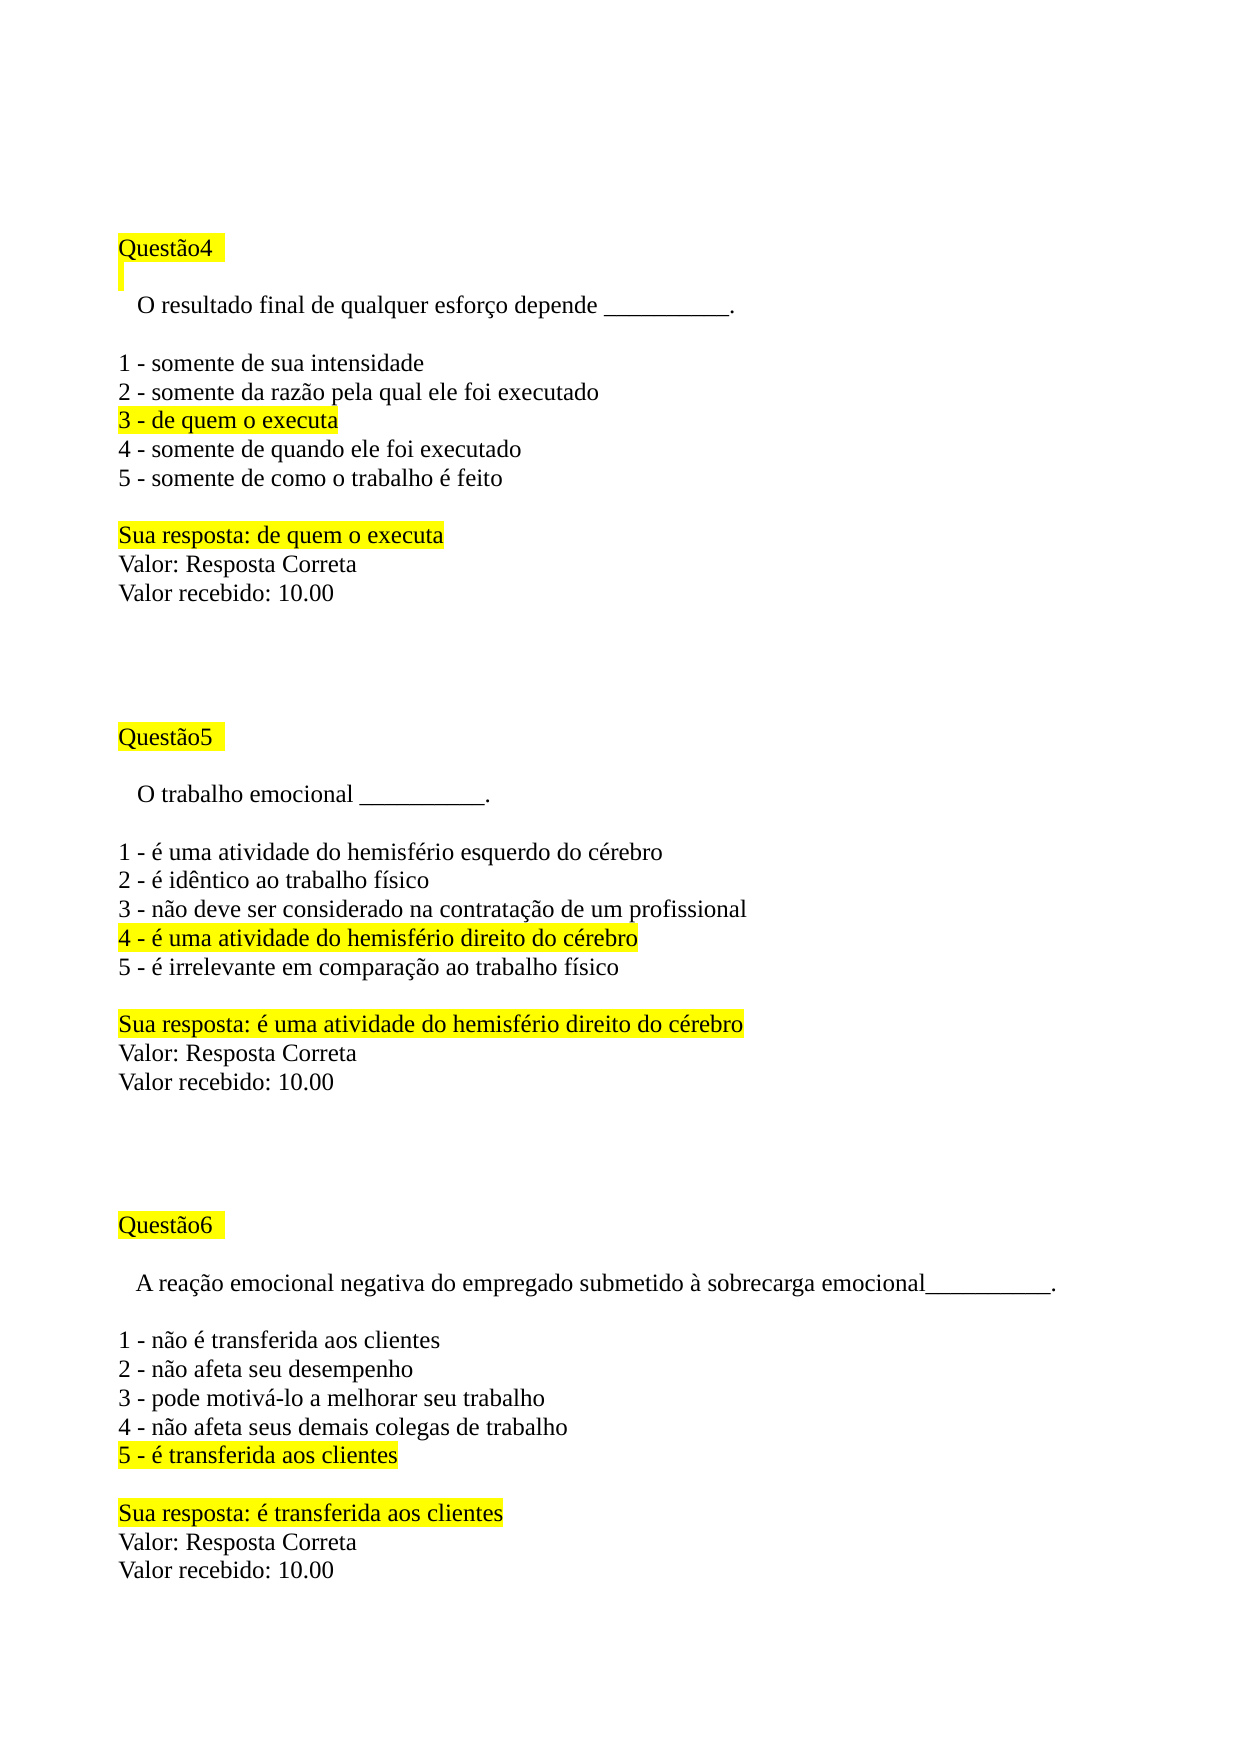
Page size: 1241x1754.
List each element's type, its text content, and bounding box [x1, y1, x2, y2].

text 5 - é irrelevante em comparação ao trabalho físico [118, 952, 1122, 981]
text Questão4 [118, 233, 1122, 262]
text 2 - somente da razão pela qual ele foi executado [118, 377, 1122, 406]
text 1 - não é transferida aos clientes [118, 1326, 1122, 1354]
text Sua resposta: é transferida aos clientes [118, 1498, 1122, 1527]
text 4 - é uma atividade do hemisfério direito do cérebro [118, 923, 1122, 952]
text Valor recebido: 10.00 [118, 1556, 1122, 1584]
text 3 - pode motivá-lo a melhorar seu trabalho [118, 1383, 1122, 1412]
text 4 - não afeta seus demais colegas de trabalho [118, 1412, 1122, 1441]
text 3 - de quem o executa [118, 406, 1122, 434]
text Questão5 [118, 722, 1122, 751]
text 3 - não deve ser considerado na contratação de um profissional [118, 894, 1122, 923]
text 2 - não afeta seu desempenho [118, 1354, 1122, 1383]
text Questão6 [118, 1211, 1122, 1239]
text Valor: Resposta Correta [118, 1527, 1122, 1556]
text Sua resposta: é uma atividade do hemisfério direito do cérebro [118, 1009, 1122, 1038]
text O trabalho emocional __________. [118, 779, 1122, 808]
text 5 - é transferida aos clientes [118, 1441, 1122, 1469]
text O resultado final de qualquer esforço depende __________. [118, 291, 1122, 319]
text Valor recebido: 10.00 [118, 1067, 1122, 1096]
text Valor: Resposta Correta [118, 549, 1122, 578]
text Valor recebido: 10.00 [118, 578, 1122, 607]
text Valor: Resposta Correta [118, 1038, 1122, 1067]
text Sua resposta: de quem o executa [118, 521, 1122, 549]
text 5 - somente de como o trabalho é feito [118, 463, 1122, 492]
text 4 - somente de quando ele foi executado [118, 434, 1122, 463]
text A reação emocional negativa do empregado submetido à sobrecarga emocional__________. [118, 1268, 1122, 1297]
text 1 - é uma atividade do hemisfério esquerdo do cérebro [118, 837, 1122, 866]
text 2 - é idêntico ao trabalho físico [118, 866, 1122, 894]
text 1 - somente de sua intensidade [118, 348, 1122, 377]
